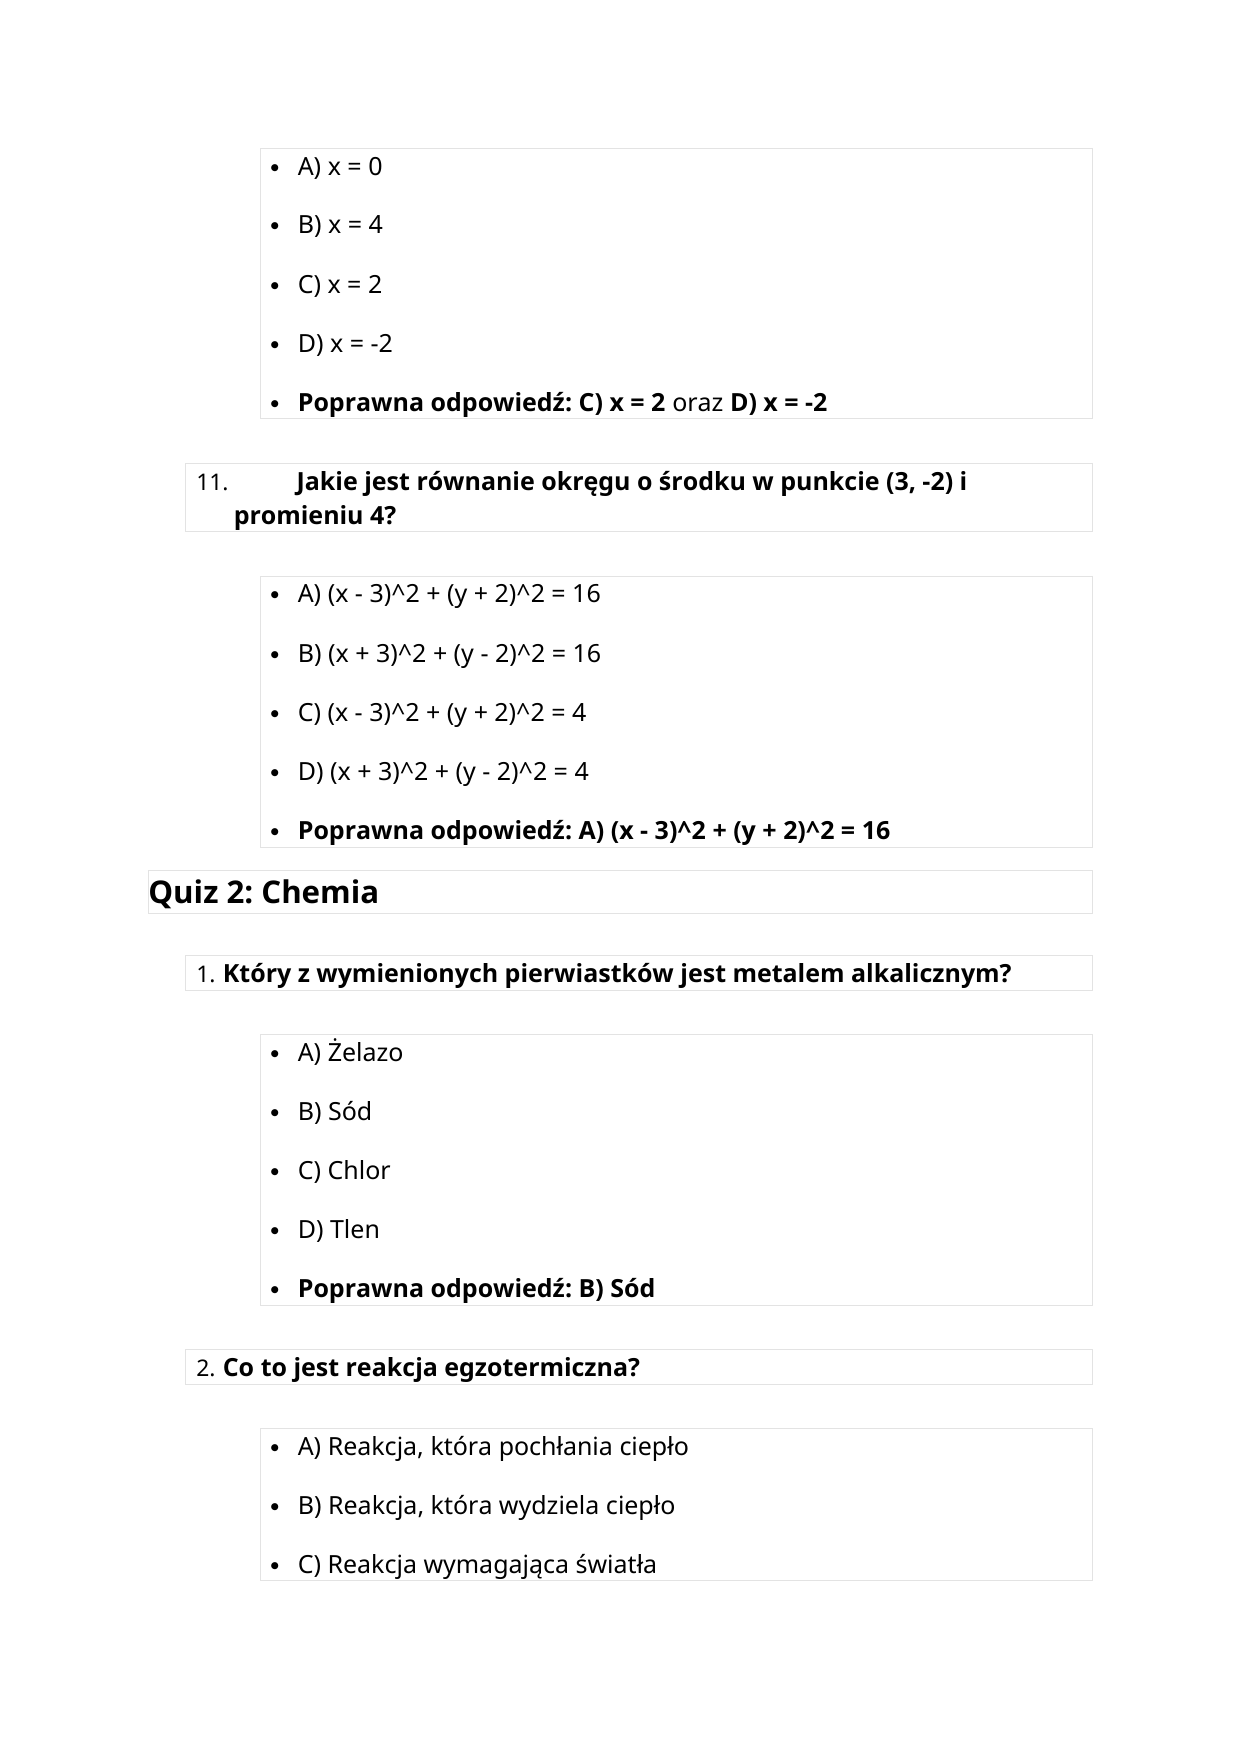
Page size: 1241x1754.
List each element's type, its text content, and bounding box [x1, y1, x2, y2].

list Jakie jest równanie okręgu o środku w punkcie (3, -2) i promieniu 4? [186, 464, 1092, 531]
list B) x = 4 [261, 207, 1092, 241]
list A) x = 0 [261, 149, 1092, 182]
list B) Sód [261, 1093, 1092, 1128]
list C) Reakcja wymagająca światła [261, 1546, 1092, 1580]
list C) x = 2 [261, 266, 1092, 300]
list B) (x + 3)^2 + (y - 2)^2 = 16 [261, 635, 1092, 669]
list D) Tlen [261, 1211, 1092, 1246]
list A) Reakcja, która pochłania ciepło [261, 1429, 1092, 1463]
list C) Chlor [261, 1152, 1092, 1187]
list D) (x + 3)^2 + (y - 2)^2 = 4 [261, 753, 1092, 787]
list Który z wymienionych pierwiastków jest metalem alkalicznym? [186, 956, 1092, 990]
subtitle Quiz 2: Chemia [149, 871, 1092, 913]
list A) Żelazo [261, 1035, 1092, 1069]
list Poprawna odpowiedź: B) Sód [261, 1270, 1092, 1305]
list Poprawna odpowiedź: A) (x - 3)^2 + (y + 2)^2 = 16 [261, 812, 1092, 847]
list C) (x - 3)^2 + (y + 2)^2 = 4 [261, 694, 1092, 728]
list B) Reakcja, która wydziela ciepło [261, 1487, 1092, 1522]
list A) (x - 3)^2 + (y + 2)^2 = 16 [261, 577, 1092, 610]
list D) x = -2 [261, 325, 1092, 359]
list Co to jest reakcja egzotermiczna? [186, 1350, 1092, 1384]
list Poprawna odpowiedź: C) x = 2 oraz D) x = -2 [261, 384, 1092, 418]
